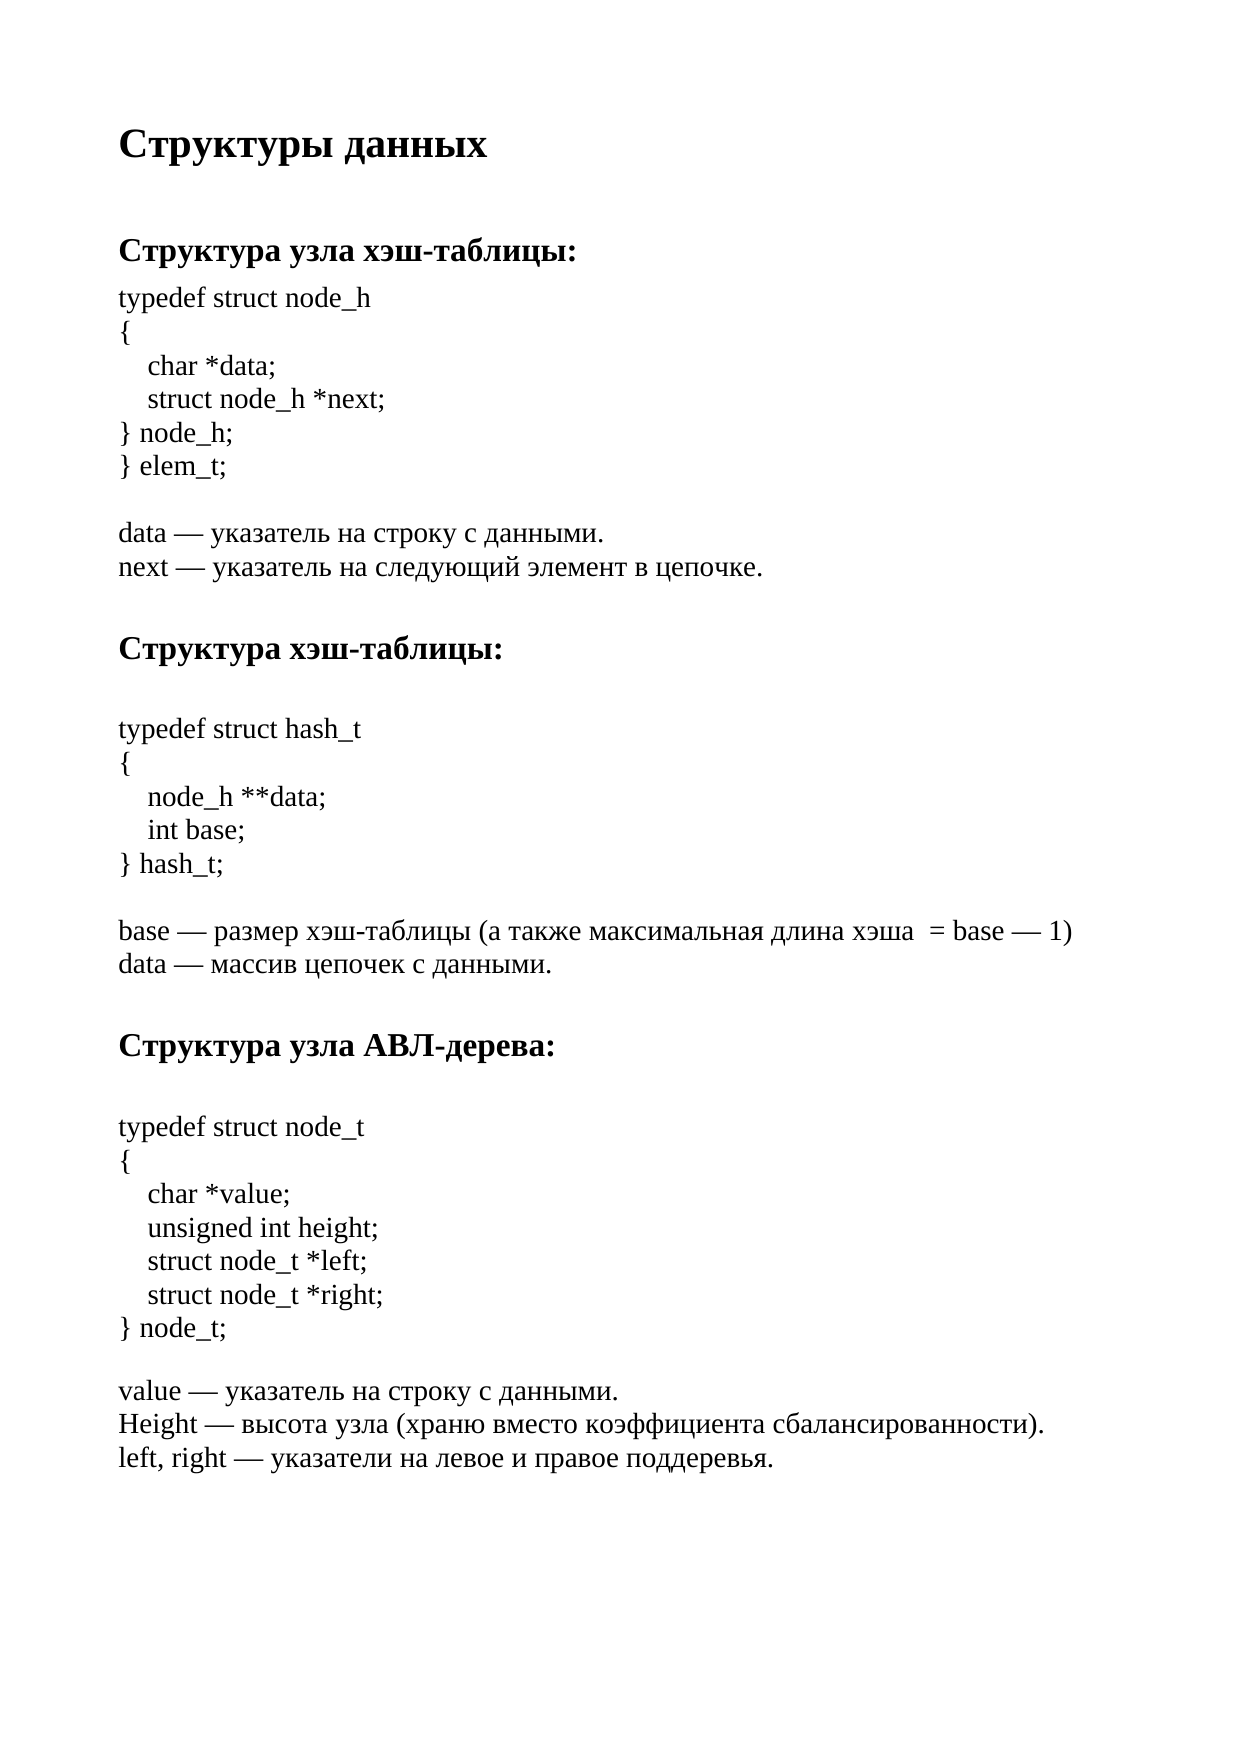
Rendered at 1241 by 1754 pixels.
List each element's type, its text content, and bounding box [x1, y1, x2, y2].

text data — массив цепочек с данными. [118, 946, 1122, 980]
text } hash_t; [118, 846, 1122, 879]
text Height — высота узла (храню вместо коэффициента сбалансированности). [118, 1406, 1122, 1440]
text Структура узла хэш-таблицы: [118, 230, 1122, 269]
text node_h **data; [118, 779, 1122, 812]
text unsigned int height; [118, 1210, 1122, 1243]
text data — указатель на строку с данными. [118, 515, 1122, 549]
text base — размер хэш-таблицы (а также максимальная длина хэша = base — 1) [118, 913, 1122, 946]
text typedef struct hash_t [118, 712, 1122, 745]
text next — указатель на следующий элемент в цепочке. [118, 549, 1122, 582]
text { [118, 314, 1122, 348]
text } elem_t; [118, 448, 1122, 482]
text char *value; [118, 1176, 1122, 1210]
text Структура хэш-таблицы: [118, 628, 1122, 666]
text int base; [118, 812, 1122, 846]
text Структуры данных [118, 118, 1122, 166]
text struct node_t *right; [118, 1277, 1122, 1310]
text } node_t; [118, 1310, 1122, 1344]
text left, right — указатели на левое и правое поддеревья. [118, 1440, 1122, 1473]
text struct node_t *left; [118, 1243, 1122, 1277]
text Структура узла АВЛ-дерева: [118, 1025, 1122, 1064]
text typedef struct node_t [118, 1109, 1122, 1143]
text value — указатель на строку с данными. [118, 1373, 1122, 1406]
text char *data; [118, 348, 1122, 381]
text } node_h; [118, 415, 1122, 448]
text { [118, 1143, 1122, 1176]
text { [118, 745, 1122, 779]
text struct node_h *next; [118, 381, 1122, 415]
text typedef struct node_h [118, 281, 1122, 314]
